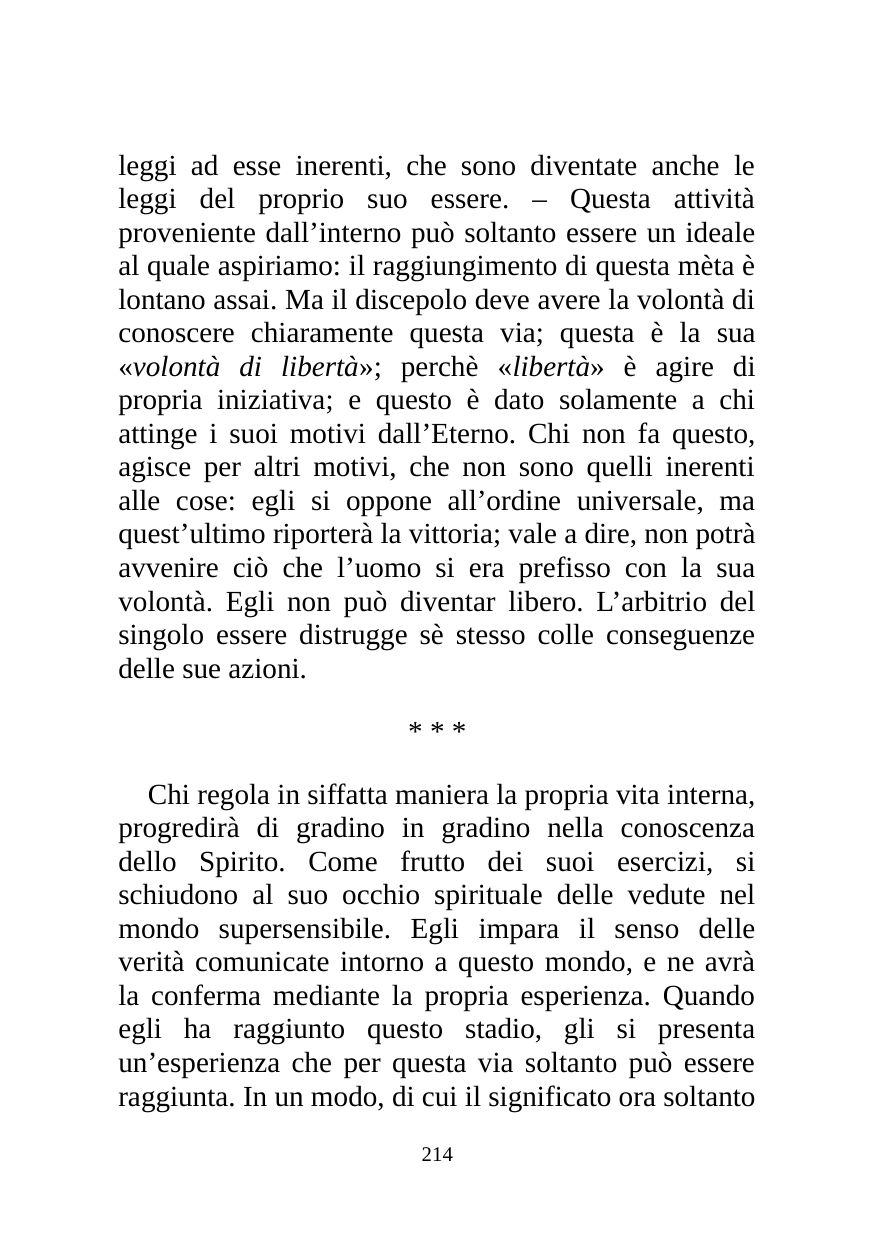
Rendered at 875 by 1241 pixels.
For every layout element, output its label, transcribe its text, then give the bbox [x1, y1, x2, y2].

text * * * [118, 714, 756, 747]
text leggi ad esse inerenti, che sono diventate anche le leggi del proprio suo essere. – Questa attività proveniente dall’interno può soltanto essere un ideale al quale aspiriamo: il raggiungimento di questa mèta è lontano assai. Ma il discepolo deve avere la volontà di conoscere chiaramente questa via; questa è la sua «volontà di libertà»; perchè «libertà» è agire di propria iniziativa; e questo è dato solamente a chi attinge i suoi motivi dall’Eterno. Chi non fa questo, agisce per altri motivi, che non sono quelli inerenti alle cose: egli si oppone all’ordine universale, ma quest’ultimo riporterà la vittoria; vale a dire, non potrà avvenire ciò che l’uomo si era prefisso con la sua volontà. Egli non può diventar libero. L’arbitrio del singolo essere distrugge sè stesso colle conseguenze delle sue azioni. [118, 148, 756, 684]
text Chi regola in siffatta maniera la propria vita interna, progredirà di gradino in gradino nella conoscenza dello Spirito. Come frutto dei suoi esercizi, si schiudono al suo occhio spirituale delle vedute nel mondo supersensibile. Egli impara il senso delle verità comunicate intorno a questo mondo, e ne avrà la conferma mediante la propria esperienza. Quando egli ha raggiunto questo stadio, gli si presenta un’esperienza che per questa via soltanto può essere raggiunta. In un modo, di cui il significato ora soltanto [118, 777, 756, 1112]
